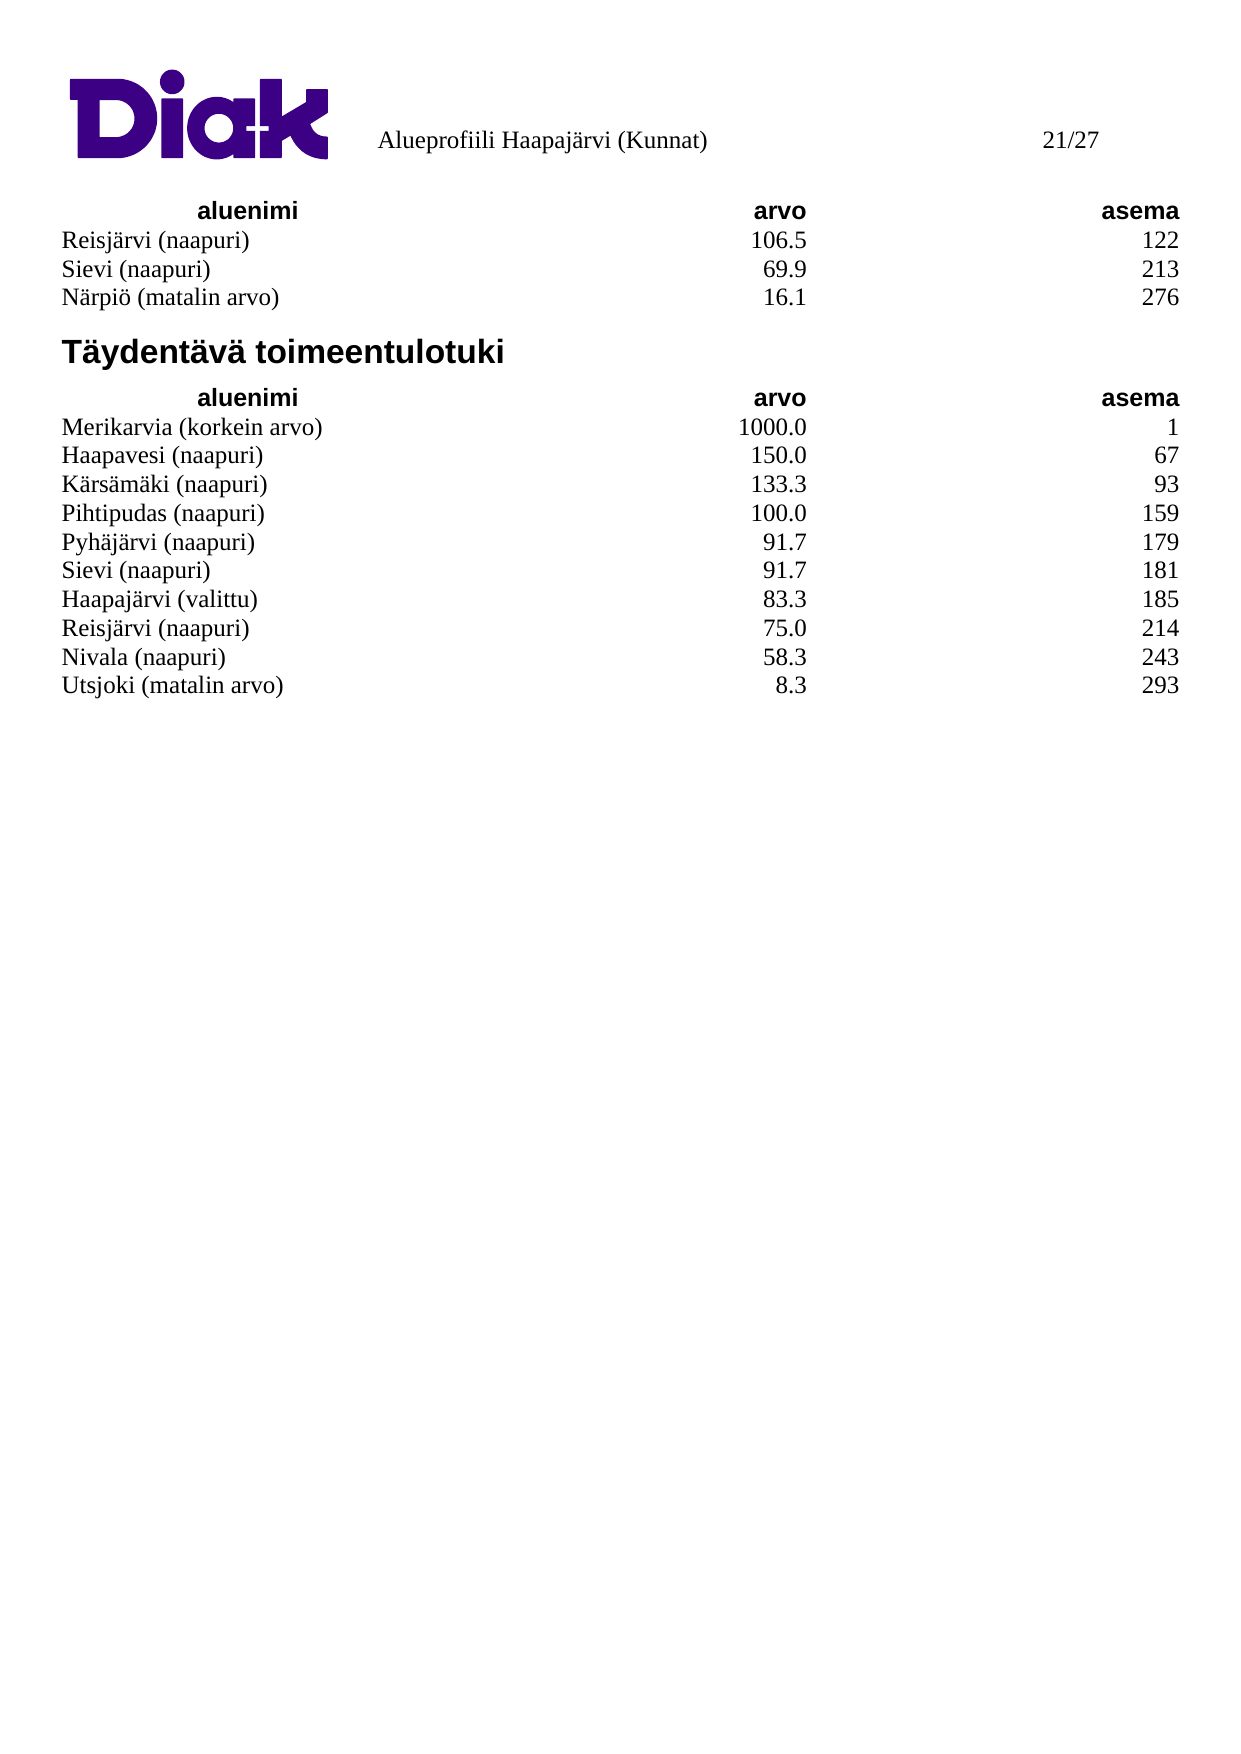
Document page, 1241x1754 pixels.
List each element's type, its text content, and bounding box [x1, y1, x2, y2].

table_cell 91.7 [434, 527, 806, 556]
table_cell 185 [806, 584, 1179, 613]
table_cell Kärsämäki (naapuri) [61, 469, 434, 498]
table_cell 213 [806, 254, 1179, 282]
table_cell 1 [806, 412, 1179, 441]
table_cell Reisjärvi (naapuri) [61, 225, 434, 254]
table_cell 179 [806, 527, 1179, 556]
table_cell 16.1 [434, 283, 806, 311]
table_cell Nivala (naapuri) [61, 642, 434, 671]
table_cell 91.7 [434, 556, 806, 584]
table_cell 75.0 [434, 613, 806, 642]
table_cell Utsjoki (matalin arvo) [61, 671, 434, 699]
table_cell 243 [806, 642, 1179, 671]
table_cell 58.3 [434, 642, 806, 671]
table_header arvo [434, 383, 806, 412]
table_cell 293 [806, 671, 1179, 699]
table_cell 83.3 [434, 584, 806, 613]
table_cell 100.0 [434, 498, 806, 527]
table_header aluenimi [61, 196, 434, 225]
table_cell Haapajärvi (valittu) [61, 584, 434, 613]
table_cell 133.3 [434, 469, 806, 498]
table_cell Merikarvia (korkein arvo) [61, 412, 434, 441]
table_cell 69.9 [434, 254, 806, 282]
table_cell Närpiö (matalin arvo) [61, 283, 434, 311]
table_cell 1000.0 [434, 412, 806, 441]
table_cell 93 [806, 469, 1179, 498]
table_cell 181 [806, 556, 1179, 584]
table_cell Reisjärvi (naapuri) [61, 613, 434, 642]
table_cell 8.3 [434, 671, 806, 699]
table_header asema [806, 383, 1179, 412]
table_header aluenimi [61, 383, 434, 412]
table_cell Pyhäjärvi (naapuri) [61, 527, 434, 556]
table_cell 67 [806, 441, 1179, 469]
table_cell Sievi (naapuri) [61, 556, 434, 584]
table_cell Pihtipudas (naapuri) [61, 498, 434, 527]
table_cell Haapavesi (naapuri) [61, 441, 434, 469]
table_cell Sievi (naapuri) [61, 254, 434, 282]
table_cell 150.0 [434, 441, 806, 469]
table_header asema [806, 196, 1179, 225]
table_cell 159 [806, 498, 1179, 527]
table_cell 276 [806, 283, 1179, 311]
table_cell 122 [806, 225, 1179, 254]
table_header arvo [434, 196, 806, 225]
table_cell 106.5 [434, 225, 806, 254]
table_cell 214 [806, 613, 1179, 642]
subtitle Täydentävä toimeentulotuki [61, 332, 1179, 371]
